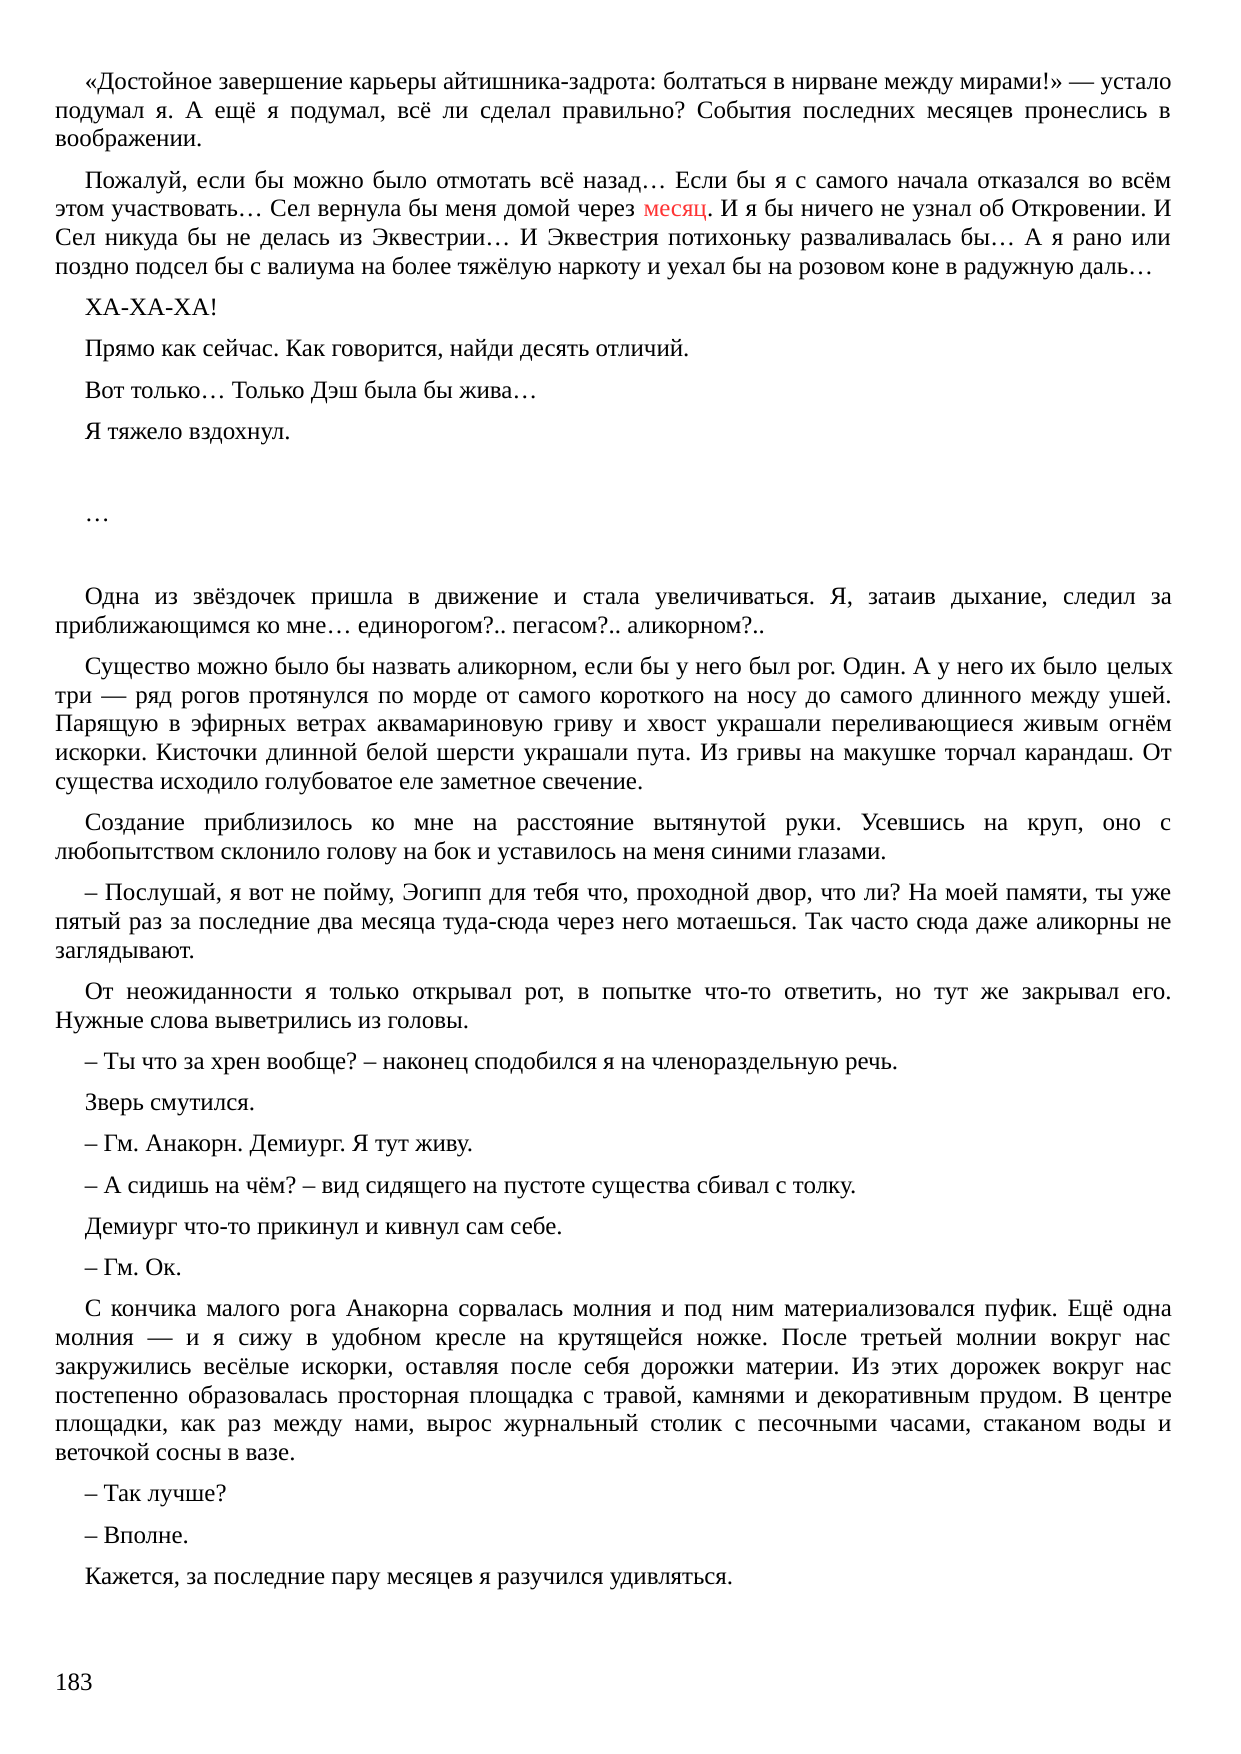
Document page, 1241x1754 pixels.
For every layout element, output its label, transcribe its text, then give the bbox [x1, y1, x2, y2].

text – Так лучше? [55, 1478, 1173, 1507]
text Я тяжело вздохнул. [55, 416, 1173, 445]
text – Вполне. [55, 1520, 1173, 1548]
text Одна из звёздочек пришла в движение и стала увеличиваться. Я, затаив дыхание, следил за приближающимся ко мне… единорогом?.. пегасом?.. аликорном?.. [55, 581, 1173, 638]
text – Послушай, я вот не пойму, Эогипп для тебя что, проходной двор, что ли? На моей памяти, ты уже пятый раз за последние два месяца туда-сюда через него мотаешься. Так часто сюда даже аликорны не заглядывают. [55, 877, 1173, 963]
text Вот только… Только Дэш была бы жива… [55, 375, 1173, 403]
text – Гм. Анакорн. Демиург. Я тут живу. [55, 1128, 1173, 1157]
text … [55, 498, 1173, 527]
text Создание приблизилось ко мне на расстояние вытянутой руки. Усевшись на круп, оно с любопытством склонило голову на бок и уставилось на меня синими глазами. [55, 807, 1173, 865]
text Существо можно было бы назвать аликорном, если бы у него был рог. Один. А у него их было целых три — ряд рогов протянулся по морде от самого короткого на носу до самого длинного между ушей. Парящую в эфирных ветрах аквамариновую гриву и хвост украшали переливающиеся живым огнём искорки. Кисточки длинной белой шерсти украшали пута. Из гривы на макушке торчал карандаш. От существа исходило голубоватое еле заметное свечение. [55, 651, 1173, 795]
text Кажется, за последние пару месяцев я разучился удивляться. [55, 1561, 1173, 1590]
text Зверь смутился. [55, 1087, 1173, 1116]
text От неожиданности я только открывал рот, в попытке что-то ответить, но тут же закрывал его. Нужные слова выветрились из головы. [55, 976, 1173, 1033]
text ХА-ХА-ХА! [55, 292, 1173, 321]
text – А сидишь на чём? – вид сидящего на пустоте существа сбивал с толку. [55, 1170, 1173, 1198]
text Пожалуй, если бы можно было отмотать всё назад… Если бы я с самого начала отказался во всём этом участвовать… Сел вернула бы меня домой через месяц. И я бы ничего не узнал об Откровении. И Сел никуда бы не делась из Эквестрии… И Эквестрия потихоньку разваливалась бы… А я рано или поздно подсел бы с валиума на более тяжёлую наркоту и уехал бы на розовом коне в радужную даль… [55, 165, 1173, 280]
text – Ты что за хрен вообще? – наконец сподобился я на членораздельную речь. [55, 1046, 1173, 1075]
text С кончика малого рога Анакорна сорвалась молния и под ним материализовался пуфик. Ещё одна молния — и я сижу в удобном кресле на крутящейся ножке. После третьей молнии вокруг нас закружились весёлые искорки, оставляя после себя дорожки материи. Из этих дорожек вокруг нас постепенно образовалась просторная площадка с травой, камнями и декоративным прудом. В центре площадки, как раз между нами, вырос журнальный столик с песочными часами, стаканом воды и веточкой сосны в вазе. [55, 1293, 1173, 1466]
text Прямо как сейчас. Как говорится, найди десять отличий. [55, 333, 1173, 362]
text Демиург что-то прикинул и кивнул сам себе. [55, 1211, 1173, 1240]
text «Достойное завершение карьеры айтишника-задрота: болтаться в нирване между мирами!» — устало подумал я. А ещё я подумал, всё ли сделал правильно? События последних месяцев пронеслись в воображении. [55, 66, 1173, 152]
text – Гм. Ок. [55, 1252, 1173, 1281]
